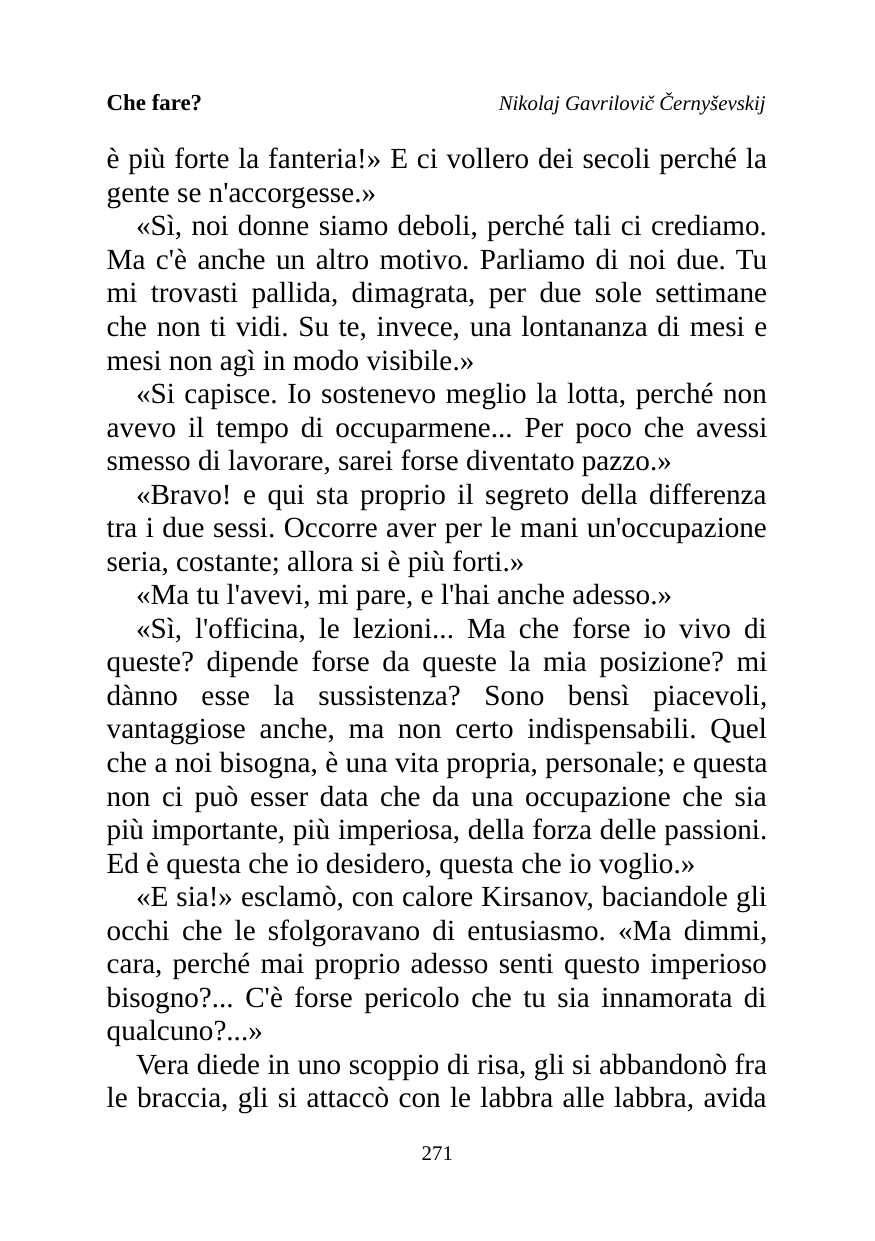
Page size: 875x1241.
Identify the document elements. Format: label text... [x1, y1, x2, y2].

text «Bravo! e qui sta proprio il segreto della differenza tra i due sessi. Occorre aver per le mani un'occupazione seria, costante; allora si è più forti.» [106, 477, 768, 577]
text Vera diede in uno scoppio di risa, gli si abbandonò fra le braccia, gli si attaccò con le labbra alle labbra, avida [106, 1047, 768, 1114]
text «Sì, noi donne siamo deboli, perché tali ci crediamo. Ma c'è anche un altro motivo. Parliamo di noi due. Tu mi trovasti pallida, dimagrata, per due sole settimane che non ti vidi. Su te, invece, una lontananza di mesi e mesi non agì in modo visibile.» [106, 208, 768, 376]
text «E sia!» esclamò, con calore Kirsanov, baciandole gli occhi che le sfolgoravano di entusiasmo. «Ma dimmi, cara, perché mai proprio adesso senti questo imperioso bisogno?... C'è forse pericolo che tu sia innamorata di qualcuno?...» [106, 879, 768, 1047]
text «Sì, l'officina, le lezioni... Ma che forse io vivo di queste? dipende forse da queste la mia posizione? mi dànno esse la sussistenza? Sono bensì piacevoli, vantaggiose anche, ma non certo indispensabili. Quel che a noi bisogna, è una vita propria, personale; e questa non ci può esser data che da una occupazione che sia più importante, più imperiosa, della forza delle passioni. Ed è questa che io desidero, questa che io voglio.» [106, 611, 768, 879]
text è più forte la fanteria!» E ci vollero dei secoli perché la gente se n'accorgesse.» [106, 141, 768, 208]
text «Si capisce. Io sostenevo meglio la lotta, perché non avevo il tempo di occuparmene... Per poco che avessi smesso di lavorare, sarei forse diventato pazzo.» [106, 376, 768, 477]
text «Ma tu l'avevi, mi pare, e l'hai anche adesso.» [106, 577, 768, 611]
